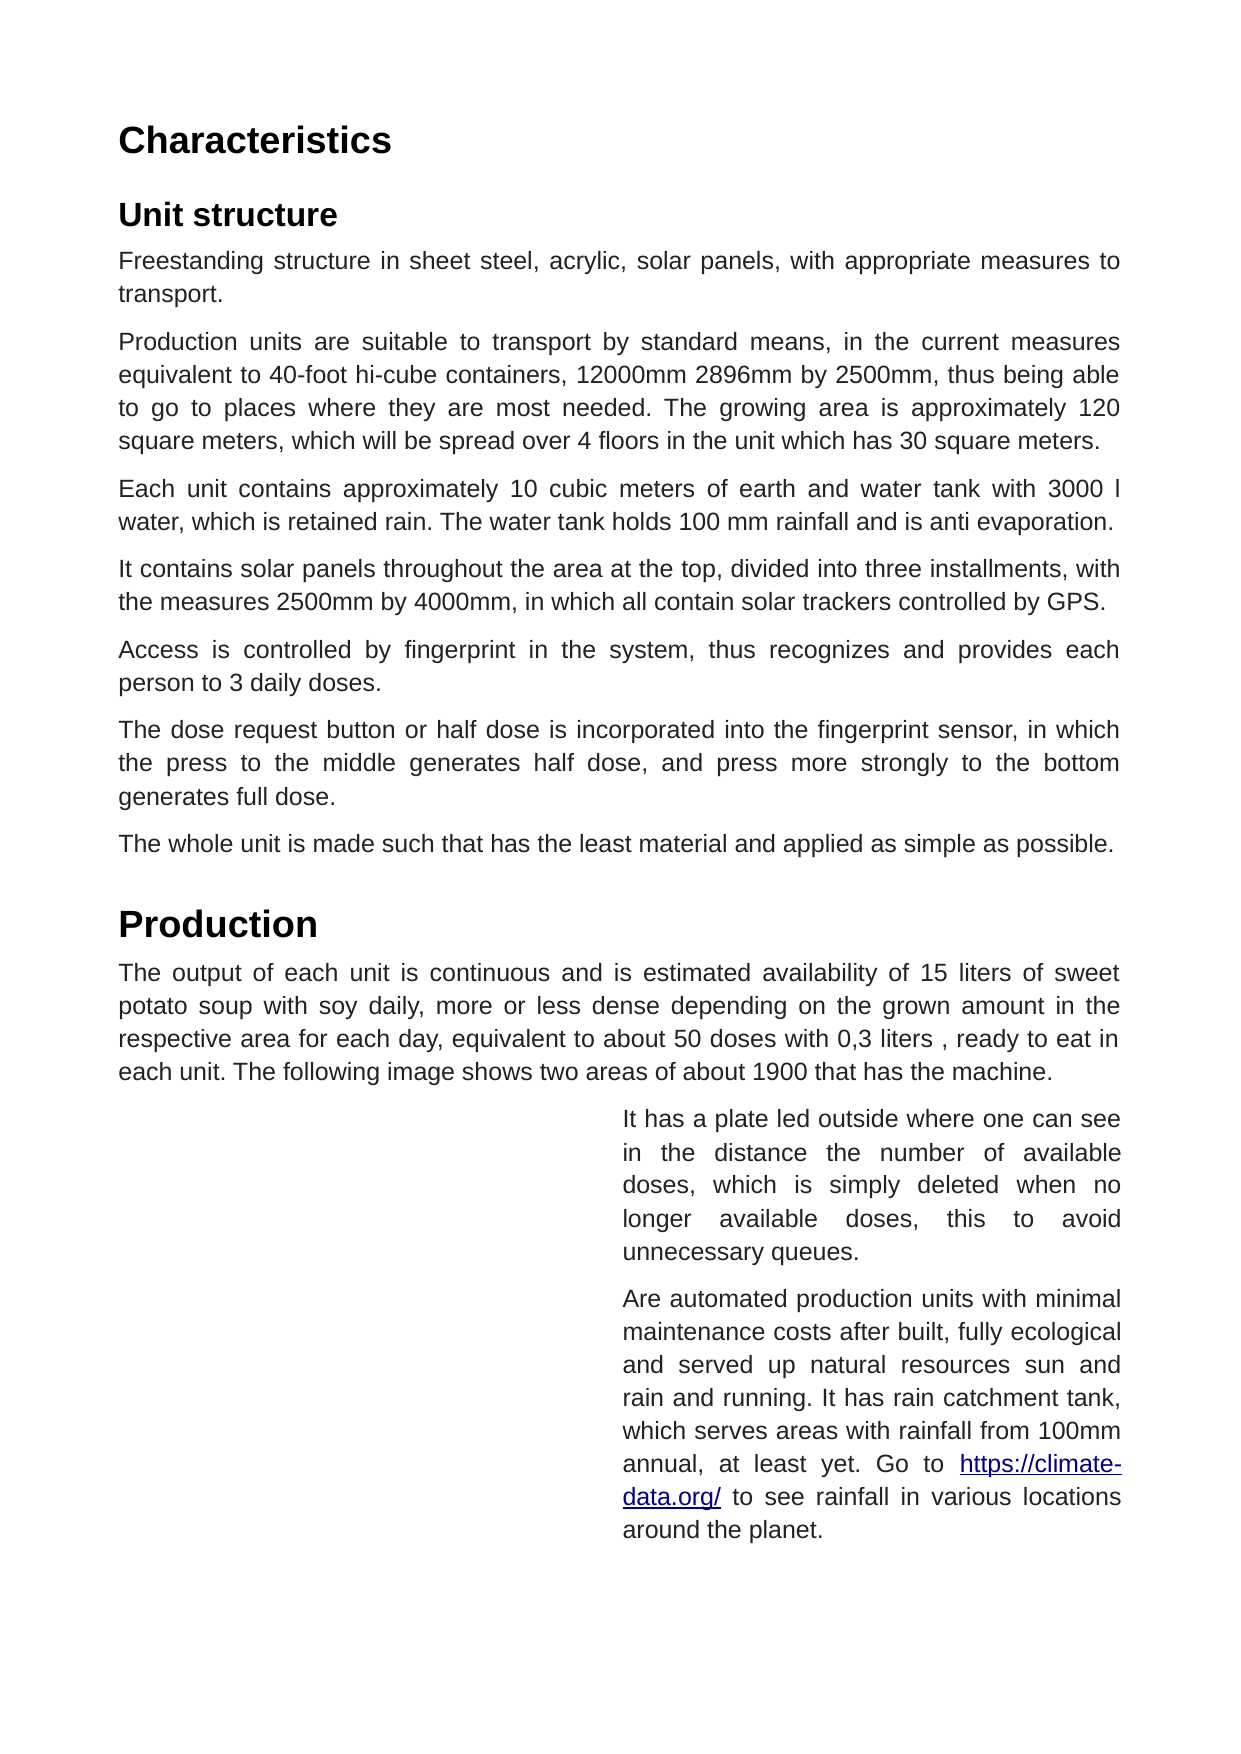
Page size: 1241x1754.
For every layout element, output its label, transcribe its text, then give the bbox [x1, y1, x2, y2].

text Production units are suitable to transport by standard means, in the current measures equivalent to 40-foot hi-cube containers, 12000mm 2896mm by 2500mm, thus being able to go to places where they are most needed. The growing area is approximately 120 square meters, which will be spread over 4 floors in the unit which has 30 square meters. [118, 327, 1122, 455]
text It contains solar panels throughout the area at the top, divided into three installments, with the measures 2500mm by 4000mm, in which all contain solar trackers controlled by GPS. [118, 554, 1122, 616]
text Are automated production units with minimal maintenance costs after built, fully ecological and served up natural resources sun and rain and running. It has rain catchment tank, which serves areas with rainfall from 100mm annual, at least yet. Go to https://climate-data.org/ to see rainfall in various locations around the planet. [118, 1284, 1122, 1544]
text The whole unit is made such that has the least material and applied as simple as possible. [118, 829, 1122, 858]
text Each unit contains approximately 10 cubic meters of earth and water tank with 3000 l water, which is retained rain. The water tank holds 100 mm rainfall and is anti evaporation. [118, 473, 1122, 535]
text Freestanding structure in sheet steel, acrylic, solar panels, with appropriate measures to transport. [118, 246, 1122, 308]
text Access is controlled by fingerprint in the system, thus recognizes and provides each person to 3 daily doses. [118, 635, 1122, 697]
subtitle Unit structure [118, 195, 1122, 234]
subtitle Production [118, 902, 1122, 945]
text It has a plate led outside where one can see in the distance the number of available doses, which is simply deleted when no longer available doses, this to avoid unnecessary queues. [118, 1104, 1122, 1265]
subtitle Characteristics [118, 118, 1122, 162]
text The output of each unit is continuous and is estimated availability of 15 liters of sweet potato soup with soy daily, more or less dense depending on the grown amount in the respective area for each day, equivalent to about 50 doses with 0,3 liters , ready to eat in each unit. The following image shows two areas of about 1900 that has the machine. [118, 958, 1122, 1086]
text The dose request button or half dose is incorporated into the fingerprint sensor, in which the press to the middle generates half dose, and press more strongly to the bottom generates full dose. [118, 715, 1122, 810]
